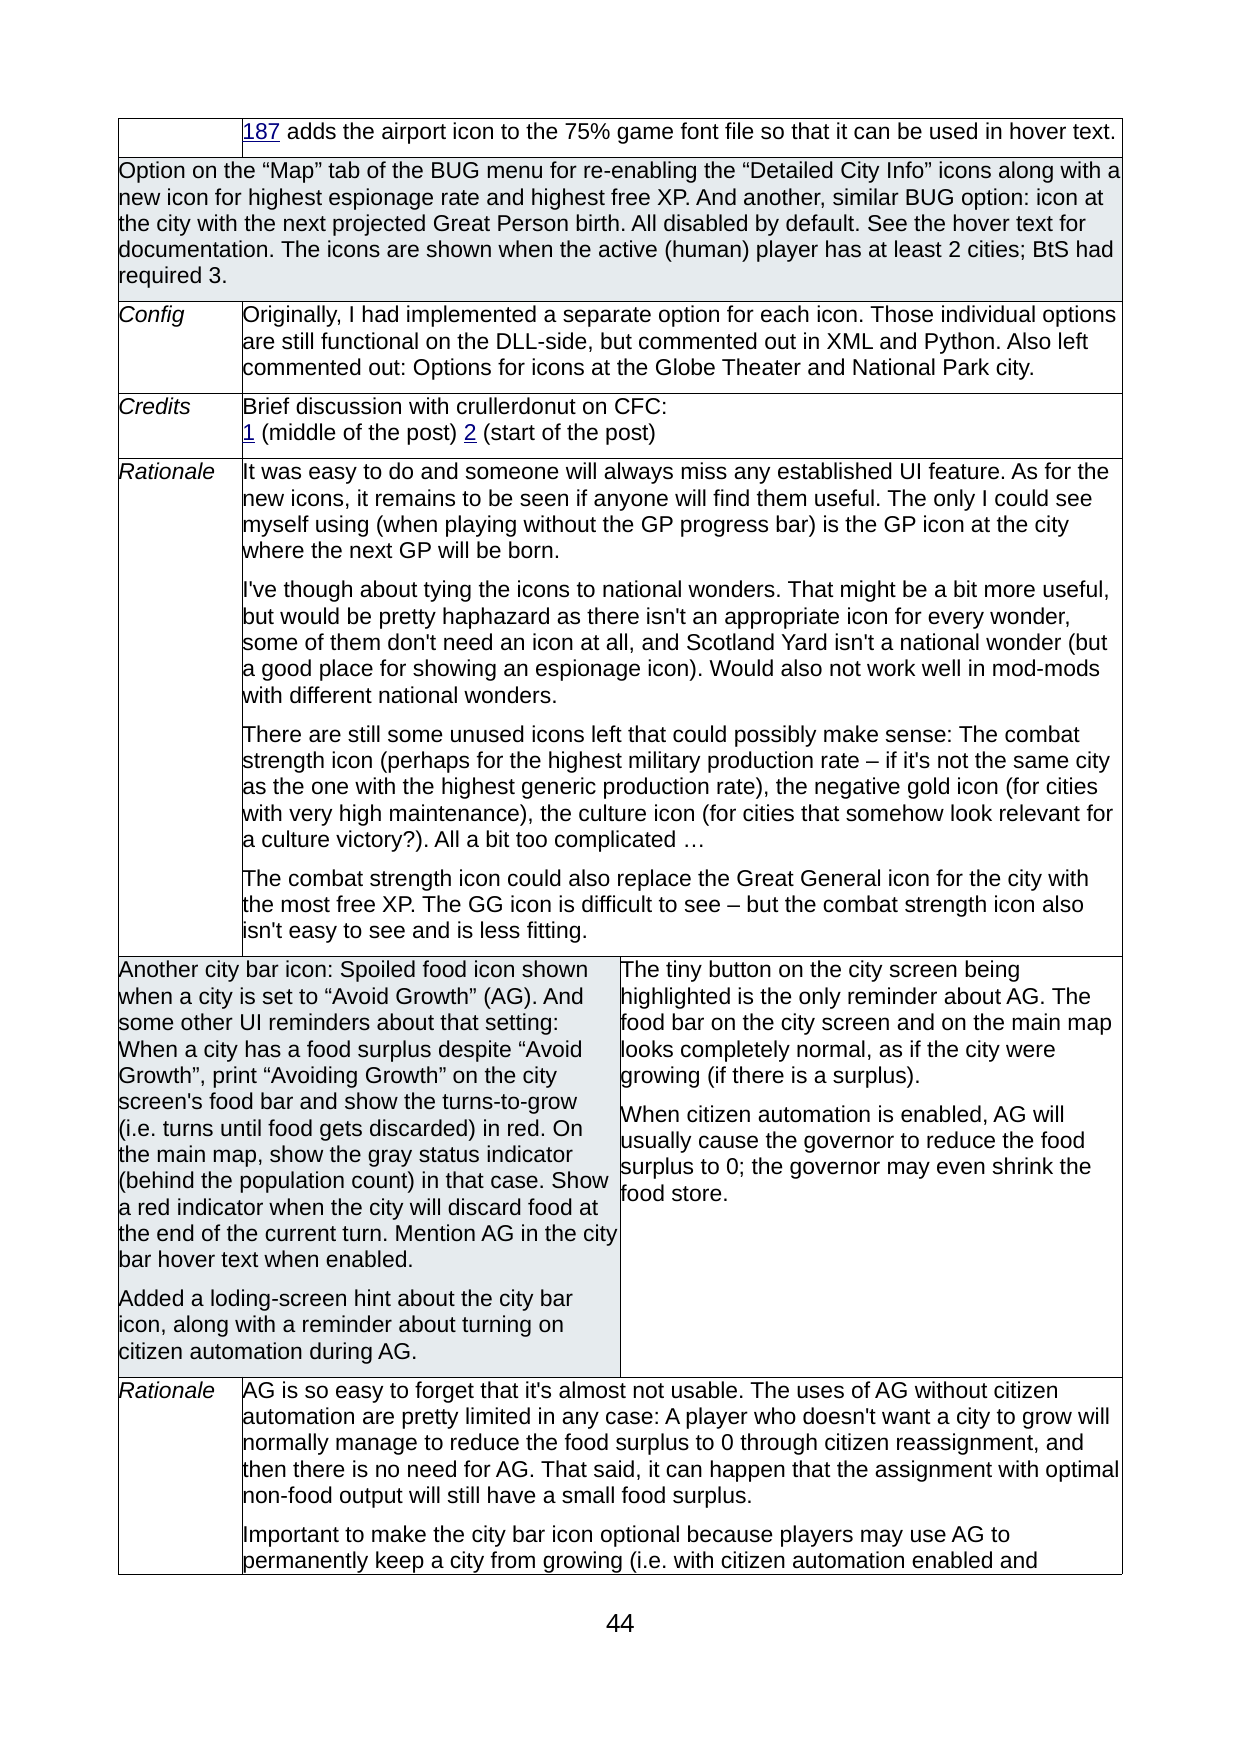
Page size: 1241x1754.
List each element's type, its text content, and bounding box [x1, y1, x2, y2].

table_cell Rationale [119, 1378, 242, 1574]
table_cell Rationale [119, 459, 242, 956]
table_cell Config [119, 302, 242, 393]
table_cell The tiny button on the city screen being highlighted is the only reminder about AG. The food bar on the city screen and on the main map looks completely normal, as if the city were growing (if there is a surplus). When citizen automation is enabled, AG will usually cause the governor to reduce the food surplus to 0; the governor may even shrink the food store. [621, 957, 1122, 1377]
table_cell 187 adds the airport icon to the 75% game font file so that it can be used in hover text. [243, 119, 1122, 157]
table_cell Originally, I had implemented a separate option for each icon. Those individual options are still functional on the DLL-side, but commented out in XML and Python. Also left commented out: Options for icons at the Globe Theater and National Park city. [243, 302, 1122, 393]
table_cell Brief discussion with crullerdonut on CFC: 1 (middle of the post) 2 (start of the post) [243, 394, 1122, 458]
table_cell Credits [119, 394, 242, 458]
table_cell It was easy to do and someone will always miss any established UI feature. As for the new icons, it remains to be seen if anyone will find them useful. The only I could see myself using (when playing without the GP progress bar) is the GP icon at the city where the next GP will be born. I've though about tying the icons to national wonders. That might be a bit more useful, but would be pretty haphazard as there isn't an appropriate icon for every wonder, some of them don't need an icon at all, and Scotland Yard isn't a national wonder (but a good place for showing an espionage icon). Would also not work well in mod-mods with different national wonders. There are still some unused icons left that could possibly make sense: The combat strength icon (perhaps for the highest military production rate – if it's not the same city as the one with the highest generic production rate), the negative gold icon (for cities with very high maintenance), the culture icon (for cities that somehow look relevant for a culture victory?). All a bit too complicated … The combat strength icon could also replace the Great General icon for the city with the most free XP. The GG icon is difficult to see – but the combat strength icon also isn't easy to see and is less fitting. [243, 459, 1122, 956]
table_cell AG is so easy to forget that it's almost not usable. The uses of AG without citizen automation are pretty limited in any case: A player who doesn't want a city to grow will normally manage to reduce the food surplus to 0 through citizen reassignment, and then there is no need for AG. That said, it can happen that the assignment with optimal non-food output will still have a small food surplus. Important to make the city bar icon optional because players may use AG to permanently keep a city from growing (i.e. with citizen automation enabled and [243, 1378, 1122, 1574]
table_cell Option on the “Map” tab of the BUG menu for re-enabling the “Detailed City Info” icons along with a new icon for highest espionage rate and highest free XP. And another, similar BUG option: icon at the city with the next projected Great Person birth. All disabled by default. See the hover text for documentation. The icons are shown when the active (human) player has at least 2 cities; BtS had required 3. [119, 158, 1122, 301]
table_cell [119, 119, 242, 157]
table_cell Another city bar icon: Spoiled food icon shown when a city is set to “Avoid Growth” (AG). And some other UI reminders about that setting: When a city has a food surplus despite “Avoid Growth”, print “Avoiding Growth” on the city screen's food bar and show the turns-to-grow (i.e. turns until food gets discarded) in red. On the main map, show the gray status indicator (behind the population count) in that case. Show a red indicator when the city will discard food at the end of the current turn. Mention AG in the city bar hover text when enabled. Added a loding-screen hint about the city bar icon, along with a reminder about turning on citizen automation during AG. [119, 957, 620, 1377]
